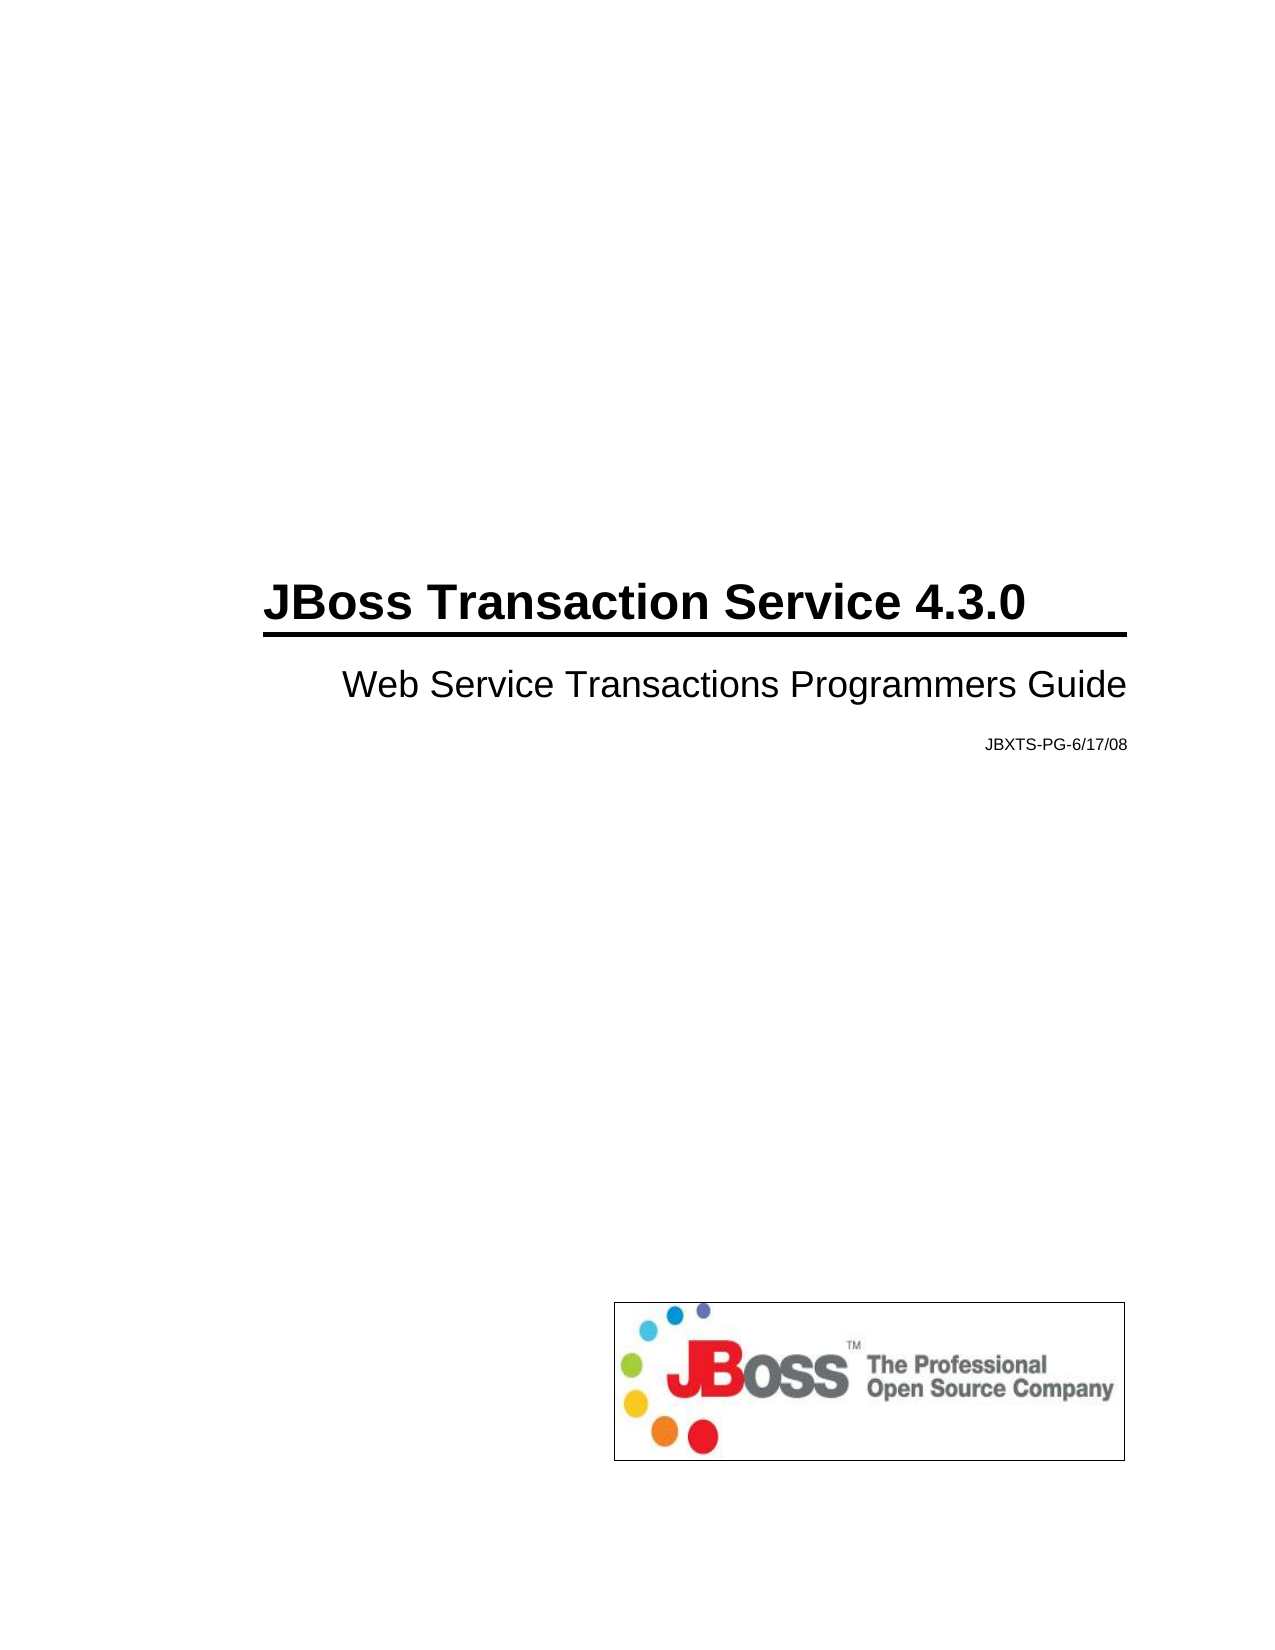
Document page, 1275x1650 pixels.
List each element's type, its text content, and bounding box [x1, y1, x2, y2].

text JBXTS-PG-6/17/08 [263, 735, 1127, 754]
subtitle Web Service Transactions Programmers Guide [263, 662, 1127, 706]
picture [615, 1303, 1124, 1460]
title JBoss Transaction Service 4.3.0 [263, 573, 1127, 632]
